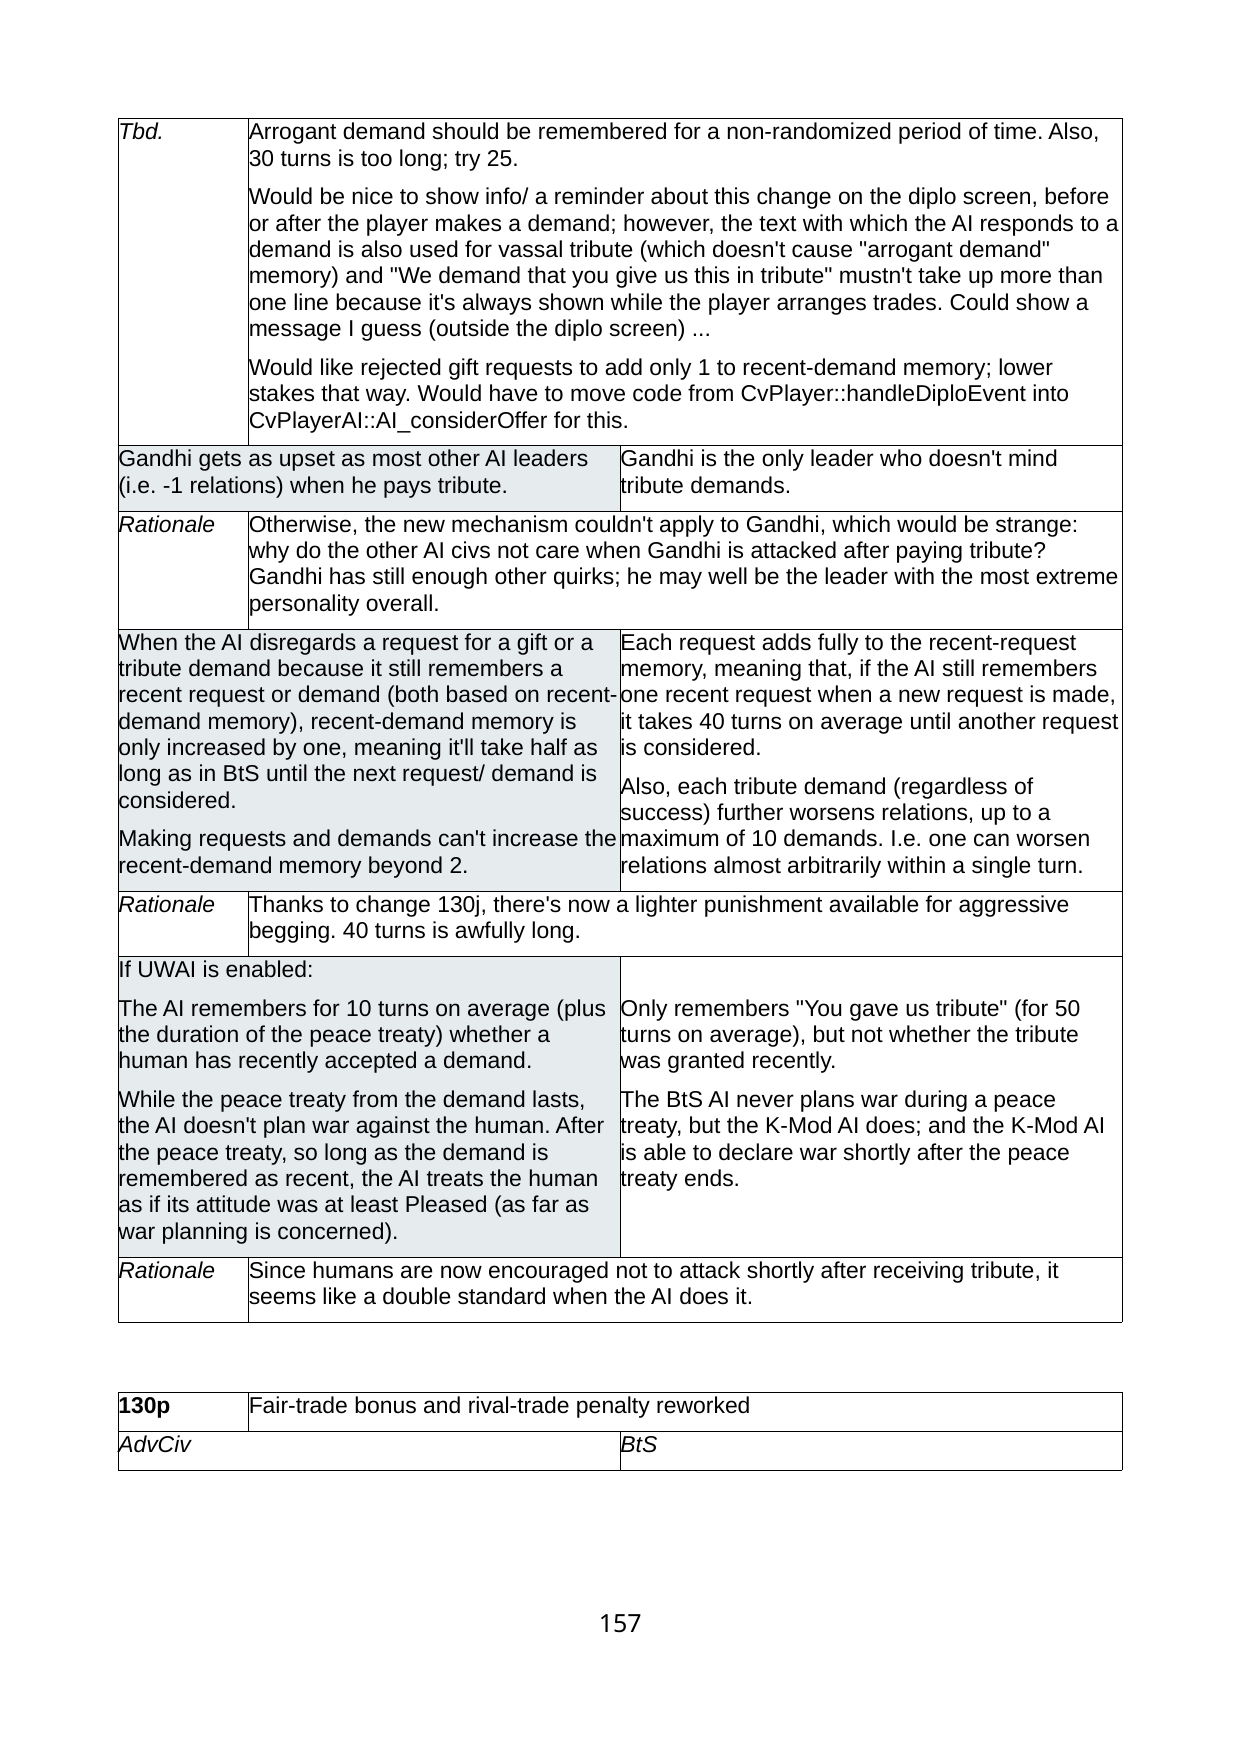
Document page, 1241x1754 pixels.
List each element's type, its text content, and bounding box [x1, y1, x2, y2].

table_cell Thanks to change 130j, there's now a lighter punishment available for aggressive begging. 40 turns is awfully long. [249, 892, 1122, 956]
table_cell BtS [621, 1432, 1122, 1469]
table_header 130p [119, 1393, 248, 1431]
table_cell Tbd. [119, 119, 248, 445]
table_cell If UWAI is enabled: The AI remembers for 10 turns on average (plus the duration of the peace treaty) whether a human has recently accepted a demand. While the peace treaty from the demand lasts, the AI doesn't plan war against the human. After the peace treaty, so long as the demand is remembered as recent, the AI treats the human as if its attitude was at least Pleased (as far as war planning is concerned). [119, 957, 620, 1257]
table_header Fair-trade bonus and rival-trade penalty reworked [249, 1393, 1122, 1431]
table_cell Since humans are now encouraged not to attack shortly after receiving tribute, it seems like a double standard when the AI does it. [249, 1258, 1122, 1322]
table_cell Rationale [119, 1258, 248, 1322]
table_cell Only remembers "You gave us tribute" (for 50 turns on average), but not whether the tribute was granted recently. The BtS AI never plans war during a peace treaty, but the K-Mod AI does; and the K-Mod AI is able to declare war shortly after the peace treaty ends. [621, 957, 1122, 1257]
table_cell Otherwise, the new mechanism couldn't apply to Gandhi, which would be strange: why do the other AI civs not care when Gandhi is attacked after paying tribute? Gandhi has still enough other quirks; he may well be the leader with the most extreme personality overall. [249, 512, 1122, 628]
table_cell When the AI disregards a request for a gift or a tribute demand because it still remembers a recent request or demand (both based on recent-demand memory), recent-demand memory is only increased by one, meaning it'll take half as long as in BtS until the next request/ demand is considered. Making requests and demands can't increase the recent-demand memory beyond 2. [119, 630, 620, 891]
table_cell AdvCiv [119, 1432, 620, 1469]
table_cell Rationale [119, 892, 248, 956]
table_cell Gandhi is the only leader who doesn't mind tribute demands. [621, 446, 1122, 511]
table_cell Each request adds fully to the recent-request memory, meaning that, if the AI still remembers one recent request when a new request is made, it takes 40 turns on average until another request is considered. Also, each tribute demand (regardless of success) further worsens relations, up to a maximum of 10 demands. I.e. one can worsen relations almost arbitrarily within a single turn. [621, 630, 1122, 891]
table_cell Gandhi gets as upset as most other AI leaders (i.e. -1 relations) when he pays tribute. [119, 446, 620, 511]
table_cell Arrogant demand should be remembered for a non-randomized period of time. Also, 30 turns is too long; try 25. Would be nice to show info/ a reminder about this change on the diplo screen, before or after the player makes a demand; however, the text with which the AI responds to a demand is also used for vassal tribute (which doesn't cause "arrogant demand" memory) and "We demand that you give us this in tribute" mustn't take up more than one line because it's always shown while the player arranges trades. Could show a message I guess (outside the diplo screen) ... Would like rejected gift requests to add only 1 to recent-demand memory; lower stakes that way. Would have to move code from CvPlayer::handleDiploEvent into CvPlayerAI::AI_considerOffer for this. [249, 119, 1122, 445]
table_cell Rationale [119, 512, 248, 628]
